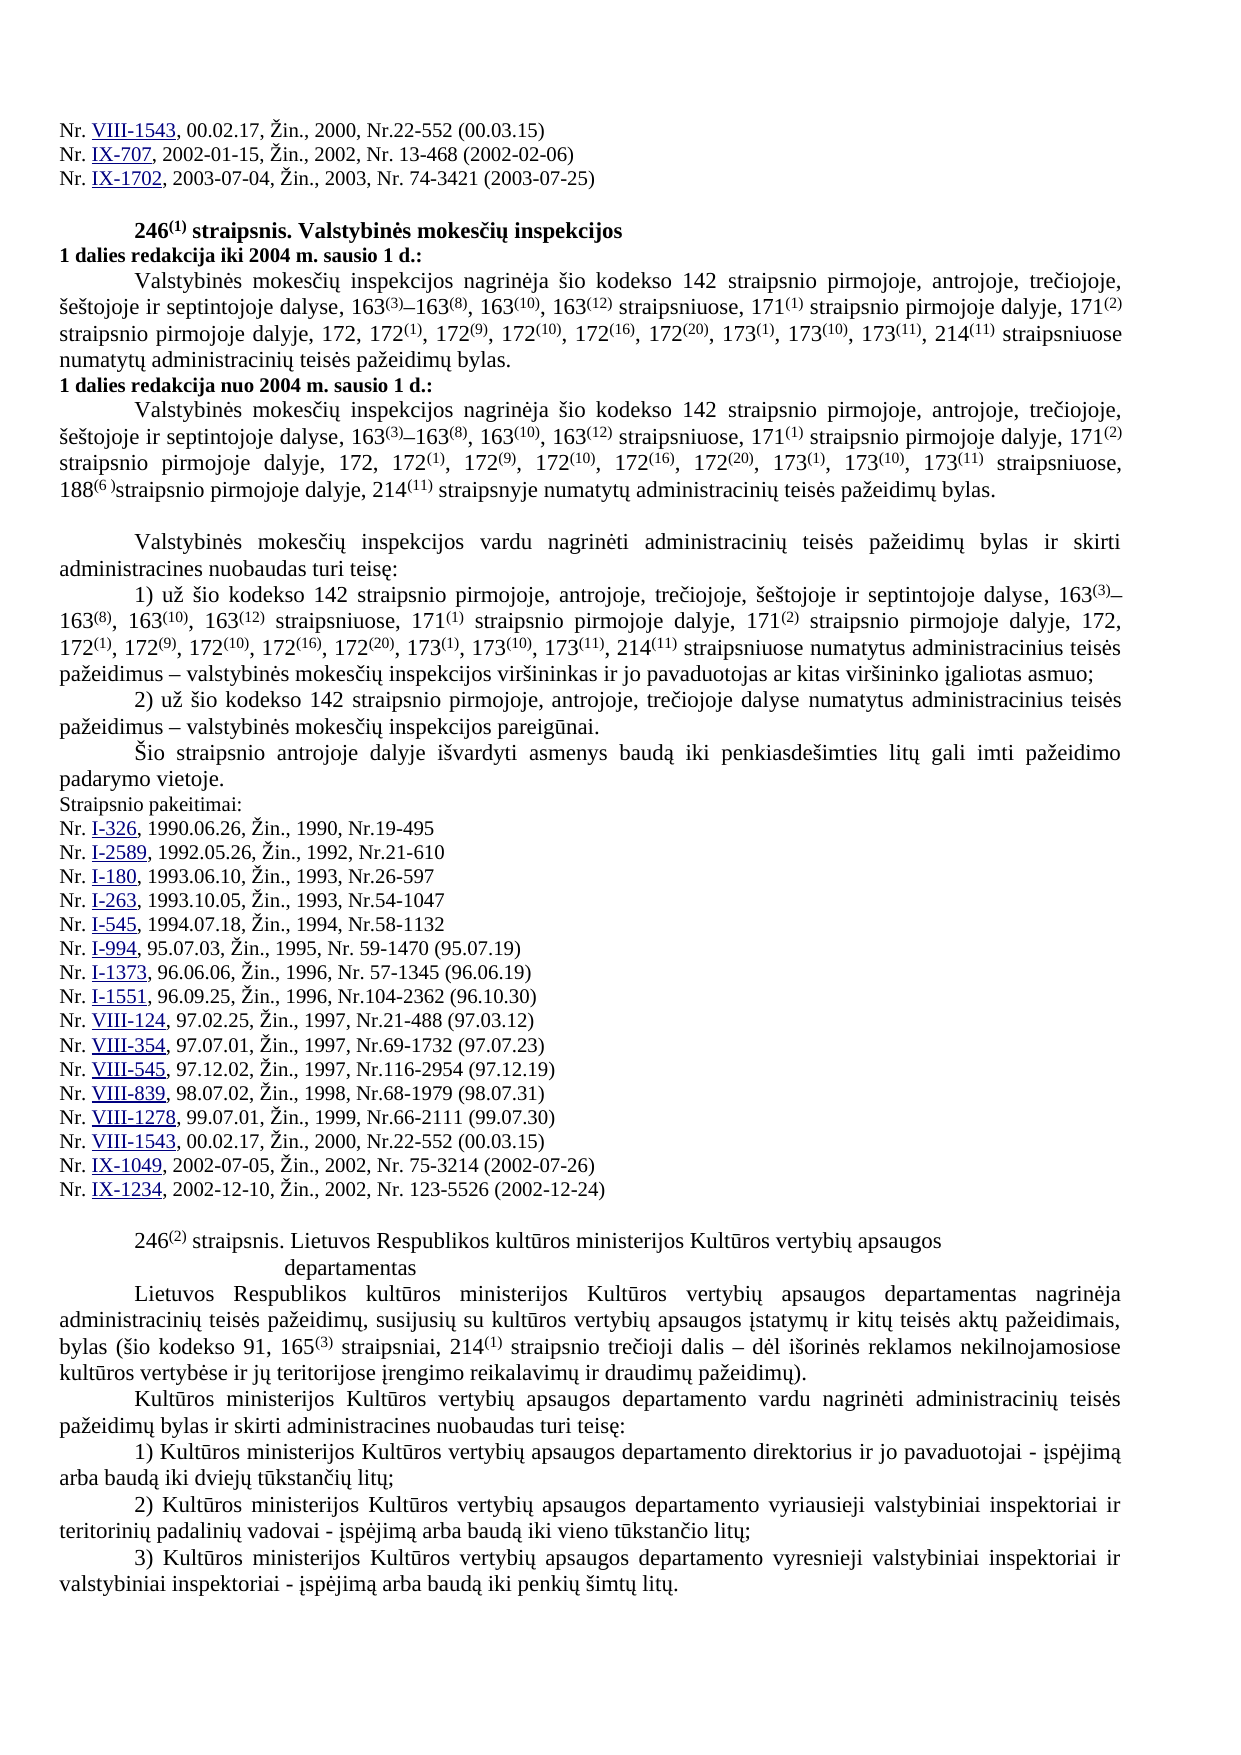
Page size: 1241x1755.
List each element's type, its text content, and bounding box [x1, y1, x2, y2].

text 1 dalies redakcija iki 2004 m. sausio 1 d.: [59, 243, 1122, 267]
text Nr. I-545, 1994.07.18, Žin., 1994, Nr.58-1132 [59, 912, 1122, 936]
text Nr. VIII-839, 98.07.02, Žin., 1998, Nr.68-1979 (98.07.31) [59, 1081, 1122, 1105]
text departamentas [209, 1254, 1122, 1280]
text Kultūros ministerijos Kultūros vertybių apsaugos departamento vardu nagrinėti administracinių teisės pažeidimų bylas ir skirti administracines nuobaudas turi teisę: [59, 1385, 1122, 1438]
text Nr. VIII-1278, 99.07.01, Žin., 1999, Nr.66-2111 (99.07.30) [59, 1105, 1122, 1129]
text Valstybinės mokesčių inspekcijos vardu nagrinėti administracinių teisės pažeidimų bylas ir skirti administracines nuobaudas turi teisę: [59, 528, 1122, 581]
text 1) Kultūros ministerijos Kultūros vertybių apsaugos departamento direktorius ir jo pavaduotojai - įspėjimą arba baudą iki dviejų tūkstančių litų; [59, 1438, 1122, 1491]
text Valstybinės mokesčių inspekcijos nagrinėja šio kodekso 142 straipsnio pirmojoje, antrojoje, trečiojoje, šeštojoje ir septintojoje dalyse, 163(3)–163(8), 163(10), 163(12) straipsniuose, 171(1) straipsnio pirmojoje dalyje, 171(2) straipsnio pirmojoje dalyje, 172, 172(1), 172(9), 172(10), 172(16), 172(20), 173(1), 173(10), 173(11) straipsniuose, 188(6 )straipsnio pirmojoje dalyje, 214(11) straipsnyje numatytų administracinių teisės pažeidimų bylas. [59, 397, 1122, 502]
text Nr. I-994, 95.07.03, Žin., 1995, Nr. 59-1470 (95.07.19) [59, 936, 1122, 960]
text Šio straipsnio antrojoje dalyje išvardyti asmenys baudą iki penkiasdešimties litų gali imti pažeidimo padarymo vietoje. [59, 739, 1122, 792]
text Nr. I-326, 1990.06.26, Žin., 1990, Nr.19-495 [59, 816, 1122, 840]
text Nr. I-1373, 96.06.06, Žin., 1996, Nr. 57-1345 (96.06.19) [59, 960, 1122, 984]
text 246(1) straipsnis. Valstybinės mokesčių inspekcijos [59, 217, 1122, 243]
text 3) Kultūros ministerijos Kultūros vertybių apsaugos departamento vyresnieji valstybiniai inspektoriai ir valstybiniai inspektoriai - įspėjimą arba baudą iki penkių šimtų litų. [59, 1543, 1122, 1596]
text Straipsnio pakeitimai: [59, 792, 1122, 816]
text Nr. IX-1702, 2003-07-04, Žin., 2003, Nr. 74-3421 (2003-07-25) [59, 166, 1122, 190]
text Nr. VIII-354, 97.07.01, Žin., 1997, Nr.69-1732 (97.07.23) [59, 1032, 1122, 1057]
text Lietuvos Respublikos kultūros ministerijos Kultūros vertybių apsaugos departamentas nagrinėja administracinių teisės pažeidimų, susijusių su kultūros vertybių apsaugos įstatymų ir kitų teisės aktų pažeidimais, bylas (šio kodekso 91, 165(3) straipsniai, 214(1) straipsnio trečioji dalis – dėl išorinės reklamos nekilnojamosiose kultūros vertybėse ir jų teritorijose įrengimo reikalavimų ir draudimų pažeidimų). [59, 1280, 1122, 1385]
text Nr. I-180, 1993.06.10, Žin., 1993, Nr.26-597 [59, 864, 1122, 888]
text Nr. VIII-1543, 00.02.17, Žin., 2000, Nr.22-552 (00.03.15) [59, 118, 1122, 142]
text Nr. VIII-545, 97.12.02, Žin., 1997, Nr.116-2954 (97.12.19) [59, 1057, 1122, 1081]
text Nr. IX-707, 2002-01-15, Žin., 2002, Nr. 13-468 (2002-02-06) [59, 142, 1122, 166]
text 1) už šio kodekso 142 straipsnio pirmojoje, antrojoje, trečiojoje, šeštojoje ir septintojoje dalyse, 163(3)–163(8), 163(10), 163(12) straipsniuose, 171(1) straipsnio pirmojoje dalyje, 171(2) straipsnio pirmojoje dalyje, 172, 172(1), 172(9), 172(10), 172(16), 172(20), 173(1), 173(10), 173(11), 214(11) straipsniuose numatytus administracinius teisės pažeidimus – valstybinės mokesčių inspekcijos viršininkas ir jo pavaduotojas ar kitas viršininko įgaliotas asmuo; [59, 581, 1122, 686]
text Nr. IX-1049, 2002-07-05, Žin., 2002, Nr. 75-3214 (2002-07-26) [59, 1153, 1122, 1177]
text 246(2) straipsnis. Lietuvos Respublikos kultūros ministerijos Kultūros vertybių apsaugos [59, 1227, 1122, 1254]
text Nr. IX-1234, 2002-12-10, Žin., 2002, Nr. 123-5526 (2002-12-24) [59, 1177, 1122, 1201]
text Nr. VIII-124, 97.02.25, Žin., 1997, Nr.21-488 (97.03.12) [59, 1008, 1122, 1032]
text Valstybinės mokesčių inspekcijos nagrinėja šio kodekso 142 straipsnio pirmojoje, antrojoje, trečiojoje, šeštojoje ir septintojoje dalyse, 163(3)–163(8), 163(10), 163(12) straipsniuose, 171(1) straipsnio pirmojoje dalyje, 171(2) straipsnio pirmojoje dalyje, 172, 172(1), 172(9), 172(10), 172(16), 172(20), 173(1), 173(10), 173(11), 214(11) straipsniuose numatytų administracinių teisės pažeidimų bylas. [59, 267, 1122, 372]
text Nr. I-263, 1993.10.05, Žin., 1993, Nr.54-1047 [59, 888, 1122, 912]
text 2) už šio kodekso 142 straipsnio pirmojoje, antrojoje, trečiojoje dalyse numatytus administracinius teisės pažeidimus – valstybinės mokesčių inspekcijos pareigūnai. [59, 686, 1122, 739]
text Nr. I-1551, 96.09.25, Žin., 1996, Nr.104-2362 (96.10.30) [59, 984, 1122, 1008]
text Nr. VIII-1543, 00.02.17, Žin., 2000, Nr.22-552 (00.03.15) [59, 1129, 1122, 1153]
text 2) Kultūros ministerijos Kultūros vertybių apsaugos departamento vyriausieji valstybiniai inspektoriai ir teritorinių padalinių vadovai - įspėjimą arba baudą iki vieno tūkstančio litų; [59, 1491, 1122, 1543]
text 1 dalies redakcija nuo 2004 m. sausio 1 d.: [59, 372, 1122, 397]
text Nr. I-2589, 1992.05.26, Žin., 1992, Nr.21-610 [59, 840, 1122, 864]
